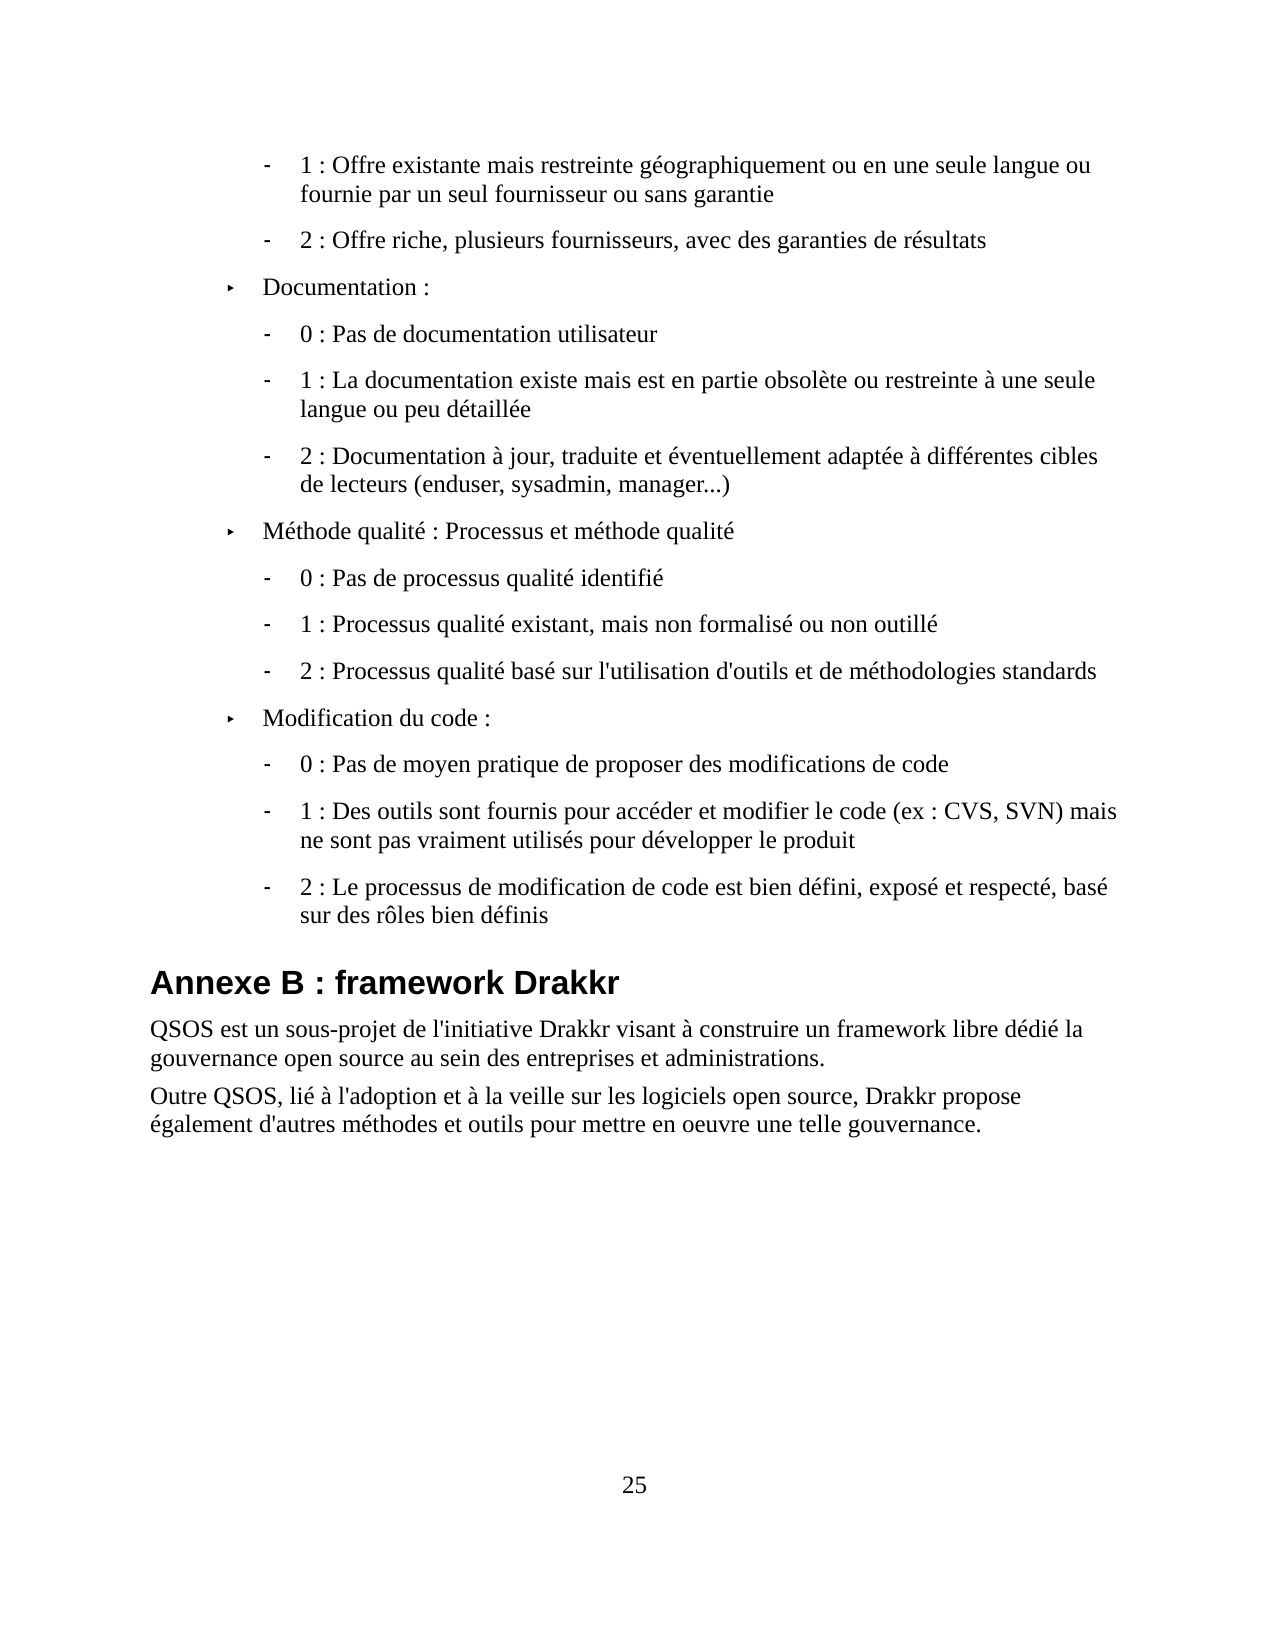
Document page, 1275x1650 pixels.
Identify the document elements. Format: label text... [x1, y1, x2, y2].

list 1 : Des outils sont fournis pour accéder et modifier le code (ex : CVS, SVN) mais ne sont pas vraiment utilisés pour développer le produit [262, 796, 1125, 854]
list 1 : Offre existante mais restreinte géographiquement ou en une seule langue ou fournie par un seul fournisseur ou sans garantie [262, 150, 1125, 207]
list 1 : La documentation existe mais est en partie obsolète ou restreinte à une seule langue ou peu détaillée [262, 365, 1125, 423]
list 2 : Processus qualité basé sur l'utilisation d'outils et de méthodologies standards [262, 656, 1125, 685]
list Modification du code : [225, 703, 1125, 732]
text Outre QSOS, lié à l'adoption et à la veille sur les logiciels open source, Drakkr propose également d'autres méthodes et outils pour mettre en oeuvre une telle gouvernance. [150, 1081, 1125, 1138]
list 2 : Le processus de modification de code est bien défini, exposé et respecté, basé sur des rôles bien définis [262, 872, 1125, 929]
subtitle Annexe B : framework Drakkr [150, 963, 1125, 1002]
text QSOS est un sous-projet de l'initiative Drakkr visant à construire un framework libre dédié la gouvernance open source au sein des entreprises et administrations. [150, 1014, 1125, 1072]
list 0 : Pas de documentation utilisateur [262, 319, 1125, 347]
list Documentation : [225, 272, 1125, 301]
list 0 : Pas de processus qualité identifié [262, 563, 1125, 592]
list 2 : Offre riche, plusieurs fournisseurs, avec des garanties de résultats [262, 225, 1125, 254]
list 1 : Processus qualité existant, mais non formalisé ou non outillé [262, 609, 1125, 638]
list Méthode qualité : Processus et méthode qualité [225, 516, 1125, 545]
list 2 : Documentation à jour, traduite et éventuellement adaptée à différentes cibles de lecteurs (enduser, sysadmin, manager...) [262, 441, 1125, 498]
list 0 : Pas de moyen pratique de proposer des modifications de code [262, 749, 1125, 778]
